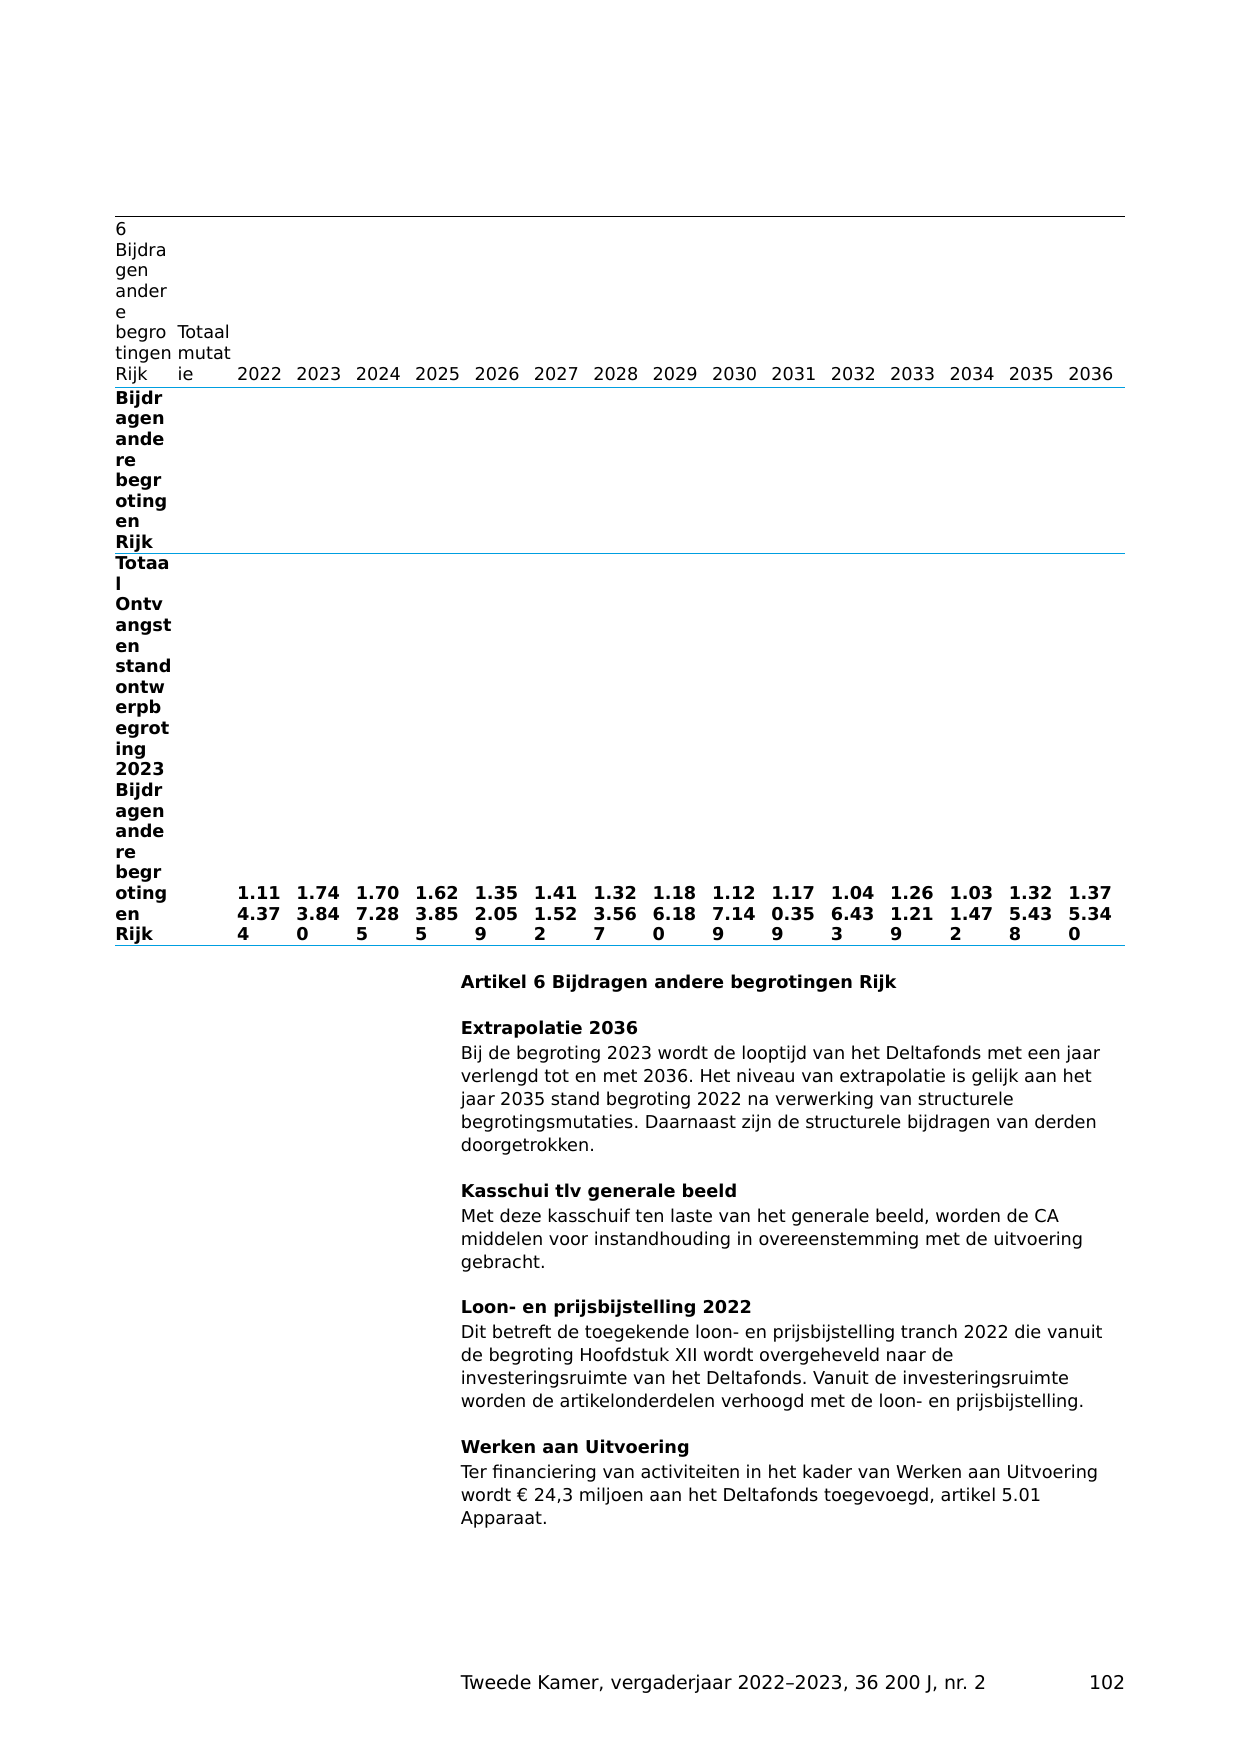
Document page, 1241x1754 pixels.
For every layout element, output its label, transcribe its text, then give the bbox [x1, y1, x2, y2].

table_cell 6 Bijdragen andere begrotingen Rijk [115, 217, 174, 387]
table_cell 1.325.438 [1006, 554, 1065, 945]
table_cell 1.170.359 [768, 554, 828, 945]
table_cell [1065, 388, 1125, 553]
table_cell [175, 388, 234, 553]
table_cell 1.323.567 [590, 554, 649, 945]
table_cell [946, 388, 1006, 553]
table_cell 2031 [768, 217, 828, 387]
table_cell [828, 388, 887, 553]
table_cell [709, 388, 768, 553]
table_cell [887, 388, 946, 553]
table_cell 2034 [946, 217, 1006, 387]
table_cell [471, 388, 531, 553]
table_cell Totaal Ontvangsten stand ontwerpbegroting 2023 Bijdragen andere begrotingen Rijk [115, 554, 174, 945]
table_cell Totaal mutatie [175, 217, 234, 387]
table_cell [768, 388, 828, 553]
table_cell 1.743.840 [293, 554, 353, 945]
table_cell 2036 [1065, 217, 1125, 387]
table_cell Bijdragen andere begrotingen Rijk [115, 388, 174, 553]
table_cell 2028 [590, 217, 649, 387]
text Bij de begroting 2023 wordt de looptijd van het Deltafonds met een jaar verlengd tot en met 2036. Het niveau van extrapolatie is gelijk aan het jaar 2035 stand begroting 2022 na verwerking van structurele begrotingsmutaties. Daarnaast zijn de structurele bijdragen van derden doorgetrokken. [461, 1041, 1125, 1156]
text Ter financiering van activiteiten in het kader van Werken aan Uitvoering wordt € 24,3 miljoen aan het Deltafonds toegevoegd, artikel 5.01 Apparaat. [461, 1460, 1125, 1529]
table_cell [234, 388, 293, 553]
table_cell 2032 [828, 217, 887, 387]
table_cell 2026 [471, 217, 531, 387]
table_cell 1.707.285 [353, 554, 412, 945]
table_cell 2023 [293, 217, 353, 387]
table_header Tabel 51 [115, 191, 1125, 216]
table_cell 1.411.522 [531, 554, 590, 945]
table_cell 2029 [650, 217, 709, 387]
text Met deze kasschuif ten laste van het generale beeld, worden de CA middelen voor instandhouding in overeenstemming met de uitvoering gebracht. [461, 1204, 1125, 1273]
text Werken aan Uitvoering [461, 1435, 1125, 1458]
text Extrapolatie 2036 [461, 1016, 1125, 1039]
table_cell [590, 388, 649, 553]
table_cell 1.352.059 [471, 554, 531, 945]
table_cell 2027 [531, 217, 590, 387]
table_cell [650, 388, 709, 553]
table_cell [353, 388, 412, 553]
table_cell 2025 [412, 217, 471, 387]
table_cell 2030 [709, 217, 768, 387]
table_cell [175, 554, 234, 945]
table_cell 1.623.855 [412, 554, 471, 945]
table_cell [531, 388, 590, 553]
text Artikel 6 Bijdragen andere begrotingen Rijk [461, 971, 1125, 993]
table_cell 1.186.180 [650, 554, 709, 945]
text Kasschui tlv generale beeld [461, 1179, 1125, 1202]
table_cell 1.031.472 [946, 554, 1006, 945]
table_cell 2035 [1006, 217, 1065, 387]
table_cell 1.127.149 [709, 554, 768, 945]
table_cell 2022 [234, 217, 293, 387]
table_cell 1.261.219 [887, 554, 946, 945]
table_cell [1006, 388, 1065, 553]
table_cell [412, 388, 471, 553]
table_cell 1.046.433 [828, 554, 887, 945]
table_cell 1.114.374 [234, 554, 293, 945]
text Loon- en prijsbijstelling 2022 [461, 1296, 1125, 1318]
table_cell [293, 388, 353, 553]
table_cell 1.375.340 [1065, 554, 1125, 945]
text Dit betreft de toegekende loon- en prijsbijstelling tranch 2022 die vanuit de begroting Hoofdstuk XII wordt overgeheveld naar de investeringsruimte van het Deltafonds. Vanuit de investeringsruimte worden de artikelonderdelen verhoogd met de loon- en prijsbijstelling. [461, 1321, 1125, 1412]
table_cell 2033 [887, 217, 946, 387]
table_cell 2024 [353, 217, 412, 387]
